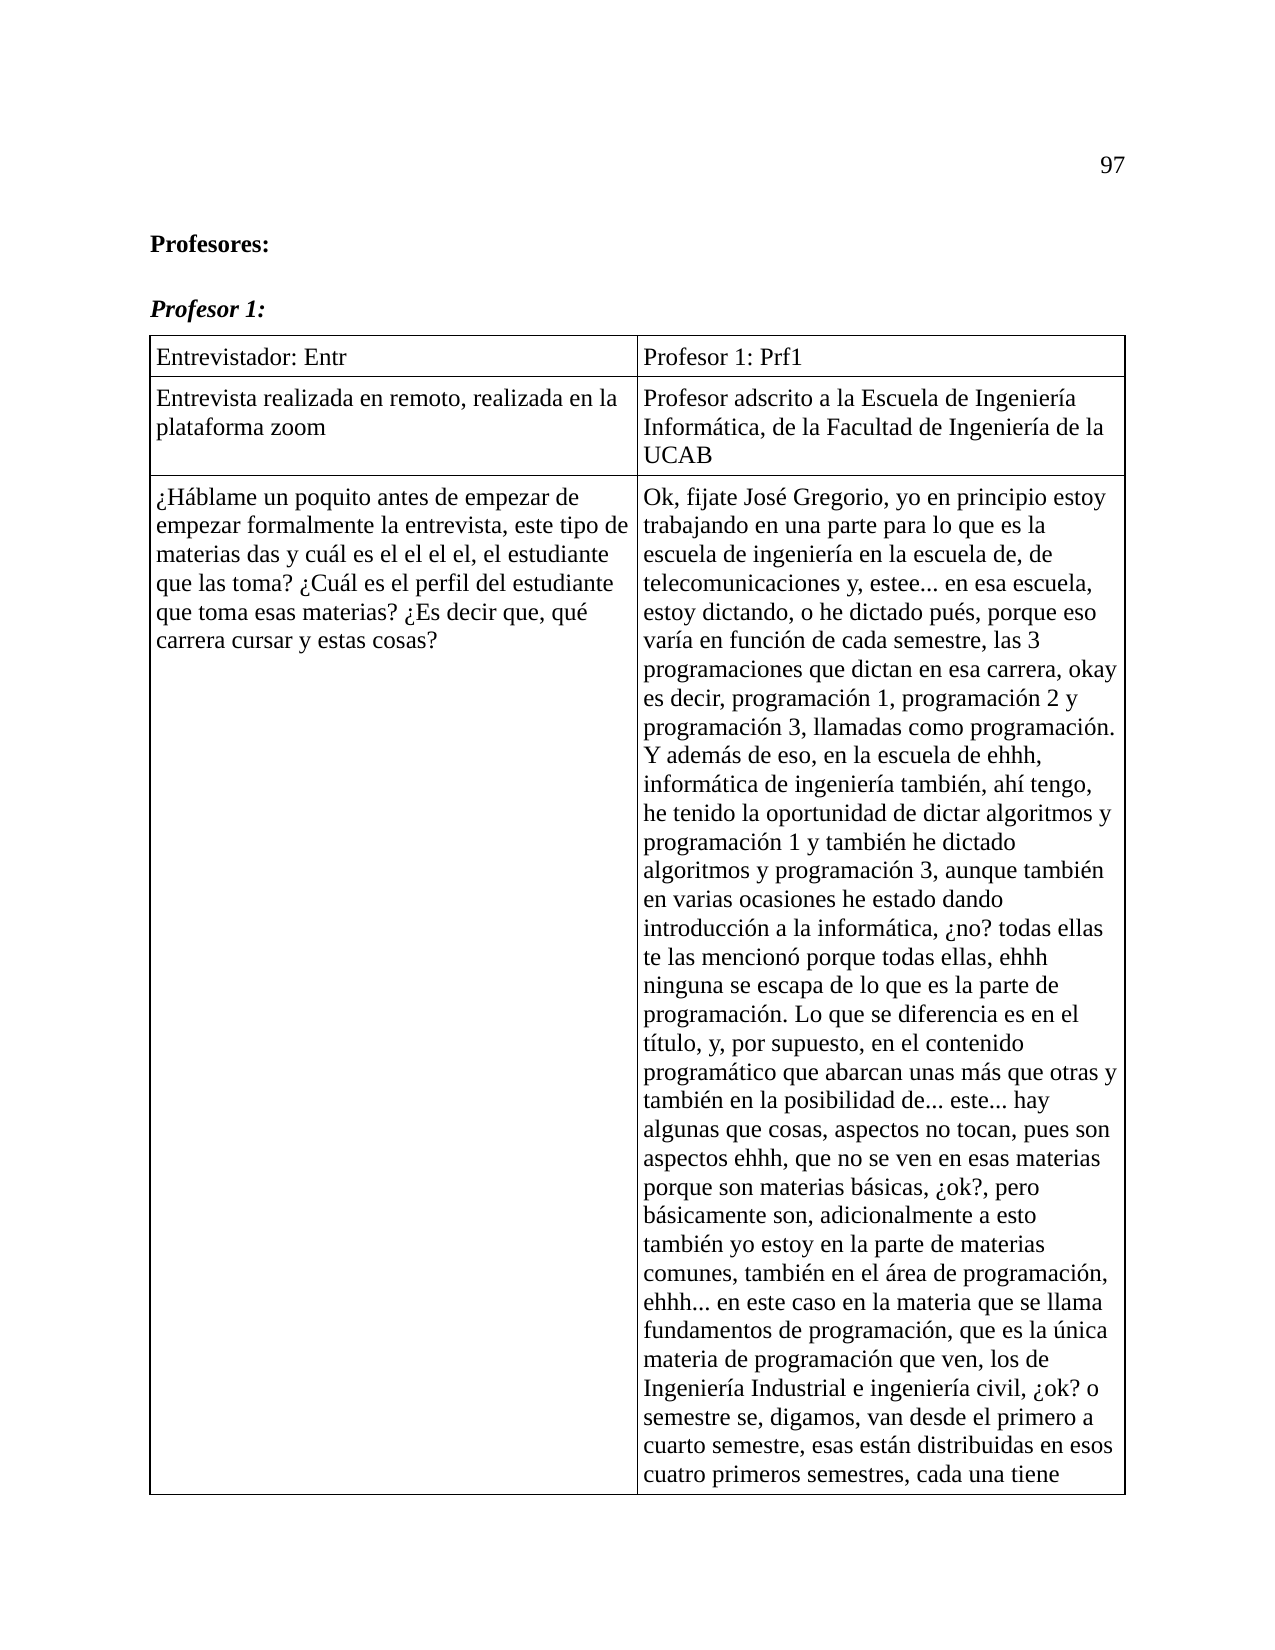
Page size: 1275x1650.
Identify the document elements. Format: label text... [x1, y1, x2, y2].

table_cell Profesor adscrito a la Escuela de Ingeniería Informática, de la Facultad de Ingeniería de la UCAB [638, 377, 1124, 475]
table_header Entrevistador: Entr [151, 336, 637, 376]
table_cell ¿Háblame un poquito antes de empezar de empezar formalmente la entrevista, este tipo de materias das y cuál es el el el el, el estudiante que las toma? ¿Cuál es el perfil del estudiante que toma esas materias? ¿Es decir que, qué carrera cursar y estas cosas? [151, 476, 637, 1494]
subtitle Profesores: [150, 229, 1125, 258]
subtitle Profesor 1: [150, 294, 1125, 322]
table_cell Ok, fijate José Gregorio, yo en principio estoy trabajando en una parte para lo que es la escuela de ingeniería en la escuela de, de telecomunicaciones y, estee... en esa escuela, estoy dictando, o he dictado pués, porque eso varía en función de cada semestre, las 3 programaciones que dictan en esa carrera, okay es decir, programación 1, programación 2 y programación 3, llamadas como programación. Y además de eso, en la escuela de ehhh, informática de ingeniería también, ahí tengo, he tenido la oportunidad de dictar algoritmos y programación 1 y también he dictado algoritmos y programación 3, aunque también en varias ocasiones he estado dando introducción a la informática, ¿no? todas ellas te las mencionó porque todas ellas, ehhh ninguna se escapa de lo que es la parte de programación. Lo que se diferencia es en el título, y, por supuesto, en el contenido programático que abarcan unas más que otras y también en la posibilidad de... este... hay algunas que cosas, aspectos no tocan, pues son aspectos ehhh, que no se ven en esas materias porque son materias básicas, ¿ok?, pero básicamente son, adicionalmente a esto también yo estoy en la parte de materias comunes, también en el área de programación, ehhh... en este caso en la materia que se llama fundamentos de programación, que es la única materia de programación que ven, los de Ingeniería Industrial e ingeniería civil, ¿ok? o semestre se, digamos, van desde el primero a cuarto semestre, esas están distribuidas en esos cuatro primeros semestres, cada una tiene [638, 476, 1124, 1494]
table_cell Entrevista realizada en remoto, realizada en la plataforma zoom [151, 377, 637, 475]
table_header Profesor 1: Prf1 [638, 336, 1124, 376]
